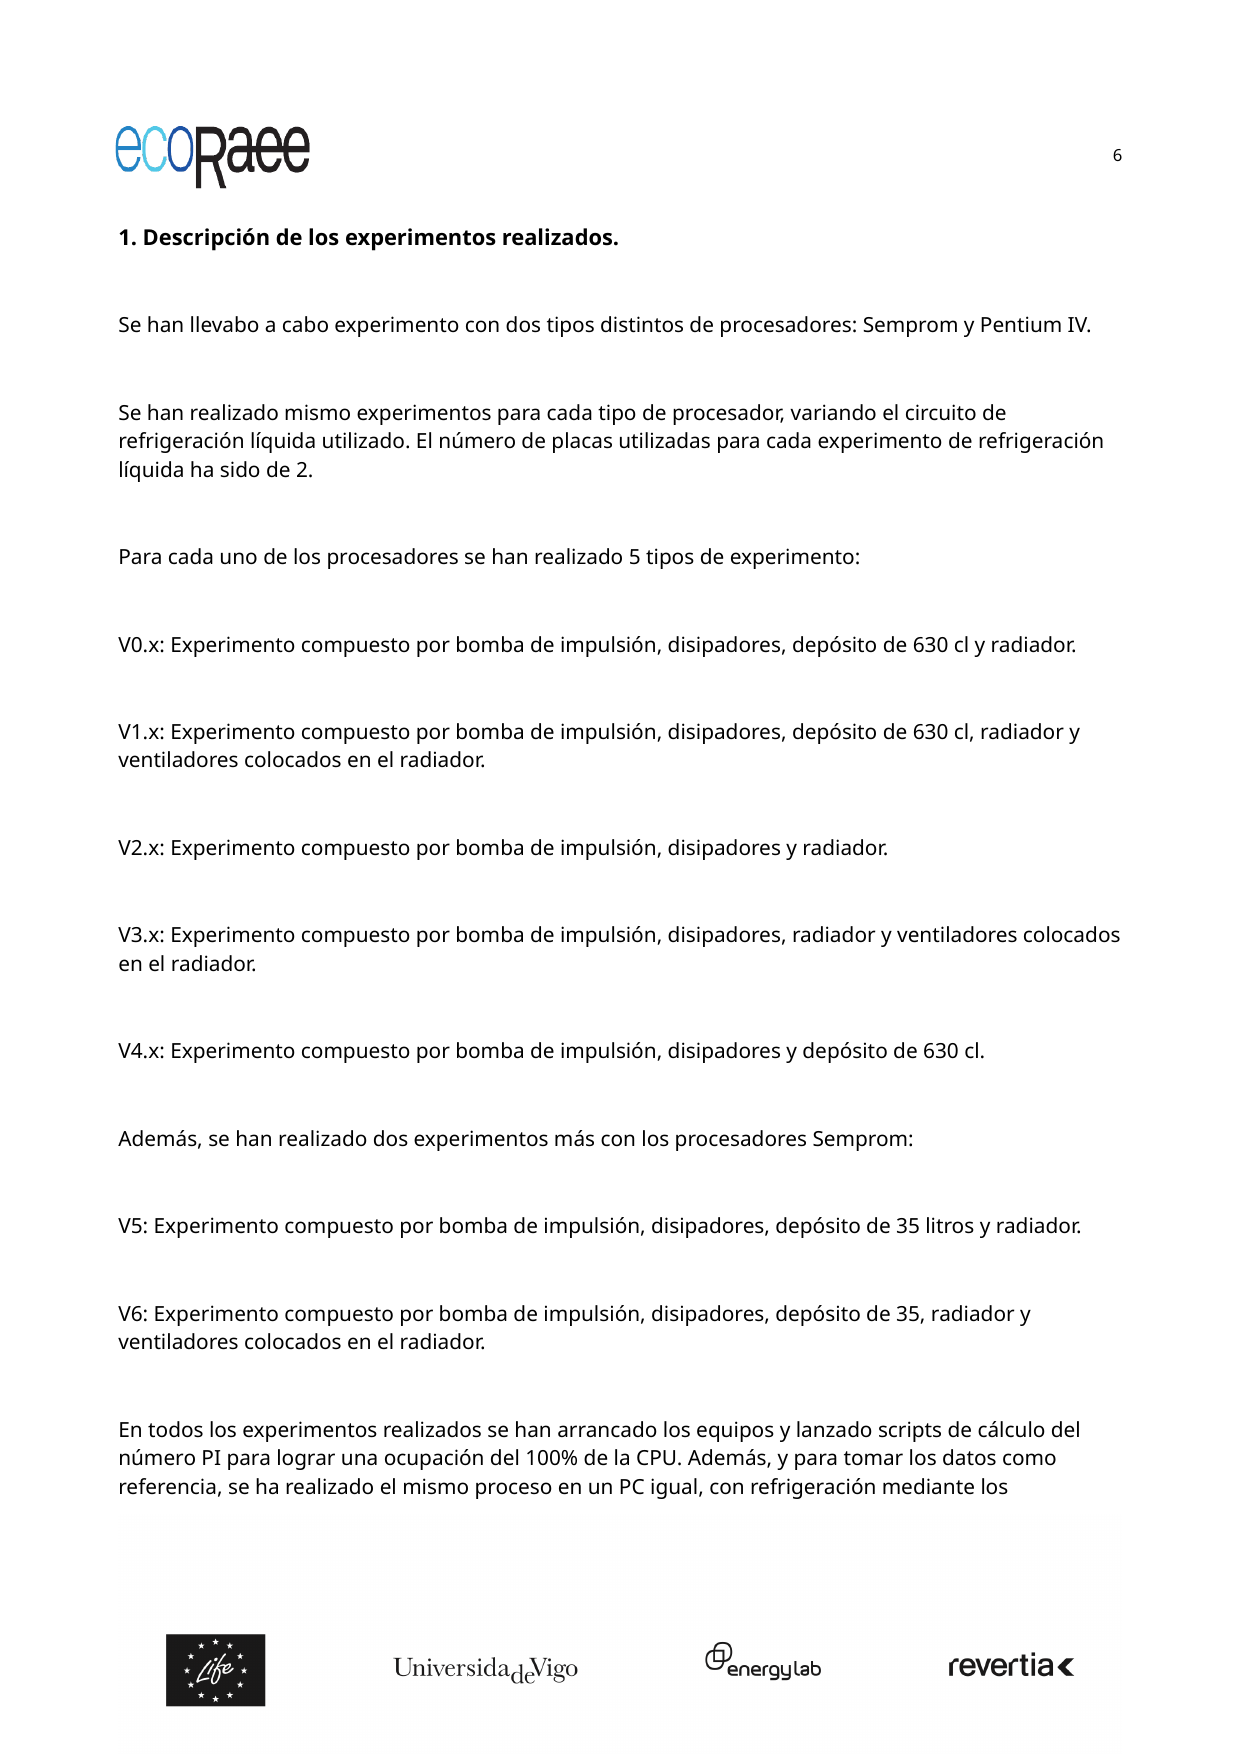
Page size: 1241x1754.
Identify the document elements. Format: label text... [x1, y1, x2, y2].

picture [114, 124, 311, 190]
text 1. Descripción de los experimentos realizados. [118, 221, 1122, 251]
picture [118, 1514, 1123, 1754]
text V1.x: Experimento compuesto por bomba de impulsión, disipadores, depósito de 630 cl, radiador y ventiladores colocados en el radiador. [118, 717, 1122, 774]
text V5: Experimento compuesto por bomba de impulsión, disipadores, depósito de 35 litros y radiador. [118, 1212, 1122, 1240]
text Para cada uno de los procesadores se han realizado 5 tipos de experimento: [118, 542, 1122, 571]
text V6: Experimento compuesto por bomba de impulsión, disipadores, depósito de 35, radiador y ventiladores colocados en el radiador. [118, 1299, 1122, 1356]
text Se han llevabo a cabo experimento con dos tipos distintos de procesadores: Semprom y Pentium IV. [118, 310, 1122, 339]
text Se han realizado mismo experimentos para cada tipo de procesador, variando el circuito de refrigeración líquida utilizado. El número de placas utilizadas para cada experimento de refrigeración líquida ha sido de 2. [118, 398, 1122, 483]
text V3.x: Experimento compuesto por bomba de impulsión, disipadores, radiador y ventiladores colocados en el radiador. [118, 921, 1122, 977]
text Además, se han realizado dos experimentos más con los procesadores Semprom: [118, 1124, 1122, 1152]
text V4.x: Experimento compuesto por bomba de impulsión, disipadores y depósito de 630 cl. [118, 1037, 1122, 1065]
text V2.x: Experimento compuesto por bomba de impulsión, disipadores y radiador. [118, 833, 1122, 862]
text V0.x: Experimento compuesto por bomba de impulsión, disipadores, depósito de 630 cl y radiador. [118, 630, 1122, 658]
text En todos los experimentos realizados se han arrancado los equipos y lanzado scripts de cálculo del número PI para lograr una ocupación del 100% de la CPU. Además, y para tomar los datos como referencia, se ha realizado el mismo proceso en un PC igual, con refrigeración mediante los [118, 1415, 1122, 1500]
